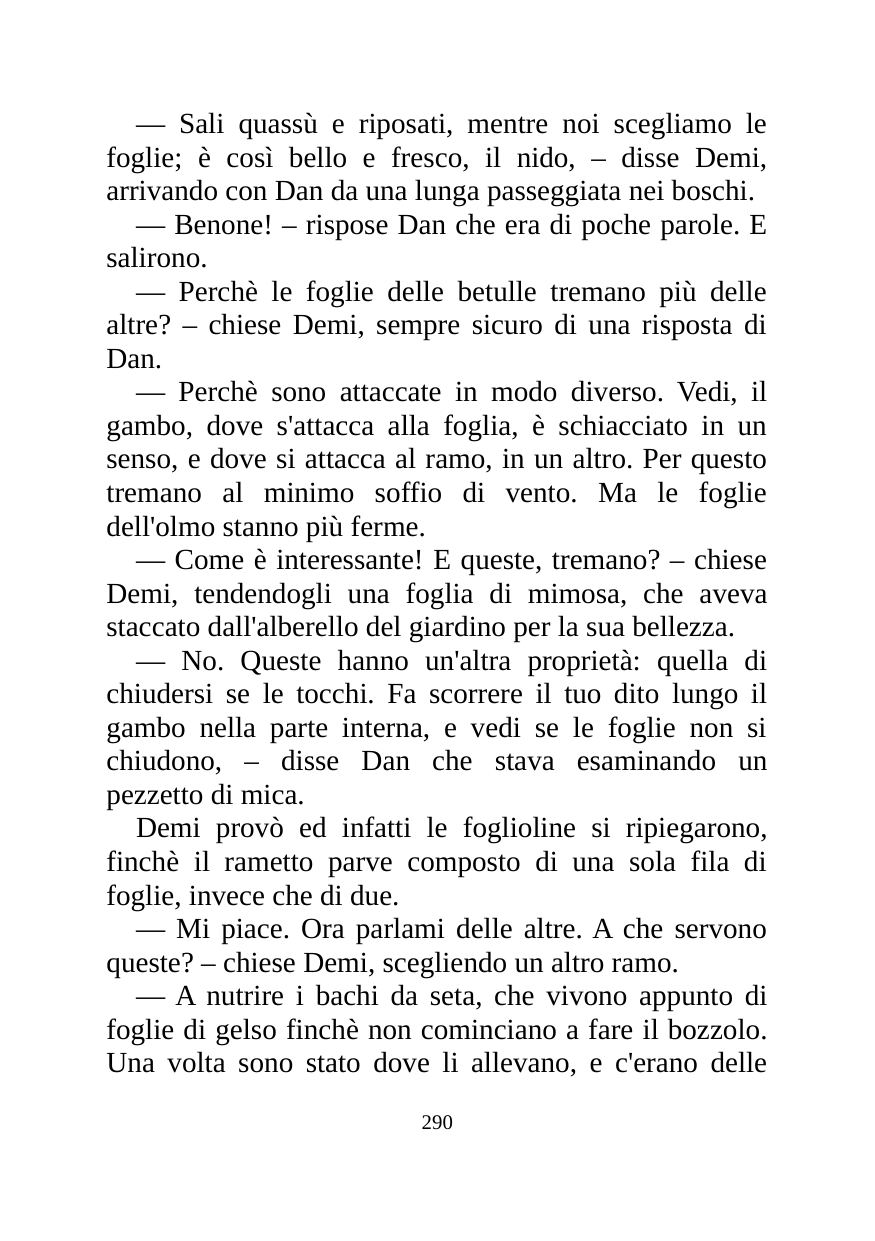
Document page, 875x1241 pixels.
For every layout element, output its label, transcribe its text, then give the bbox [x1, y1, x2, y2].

text — Perchè le foglie delle betulle tremano più delle altre? – chiese Demi, sempre sicuro di una risposta di Dan. [106, 274, 768, 374]
text — Benone! – rispose Dan che era di poche parole. E salirono. [106, 207, 768, 274]
text — Come è interessante! E queste, tremano? – chiese Demi, tendendogli una foglia di mimosa, che aveva staccato dall'alberello del giardino per la sua bellezza. [106, 542, 768, 643]
text — Sali quassù e riposati, mentre noi scegliamo le foglie; è così bello e fresco, il nido, – disse Demi, arrivando con Dan da una lunga passeggiata nei boschi. [106, 106, 768, 207]
text — Mi piace. Ora parlami delle altre. A che servono queste? – chiese Demi, scegliendo un altro ramo. [106, 911, 768, 978]
text — Perchè sono attaccate in modo diverso. Vedi, il gambo, dove s'attacca alla foglia, è schiacciato in un senso, e dove si attacca al ramo, in un altro. Per questo tremano al minimo soffio di vento. Ma le foglie dell'olmo stanno più ferme. [106, 374, 768, 542]
text Demi provò ed infatti le foglioline si ripiegarono, finchè il rametto parve composto di una sola fila di foglie, invece che di due. [106, 811, 768, 911]
text — A nutrire i bachi da seta, che vivono appunto di foglie di gelso finchè non cominciano a fare il bozzolo. Una volta sono stato dove li allevano, e c'erano delle [106, 978, 768, 1079]
text — No. Queste hanno un'altra proprietà: quella di chiudersi se le tocchi. Fa scorrere il tuo dito lungo il gambo nella parte interna, e vedi se le foglie non si chiudono, – disse Dan che stava esaminando un pezzetto di mica. [106, 643, 768, 811]
